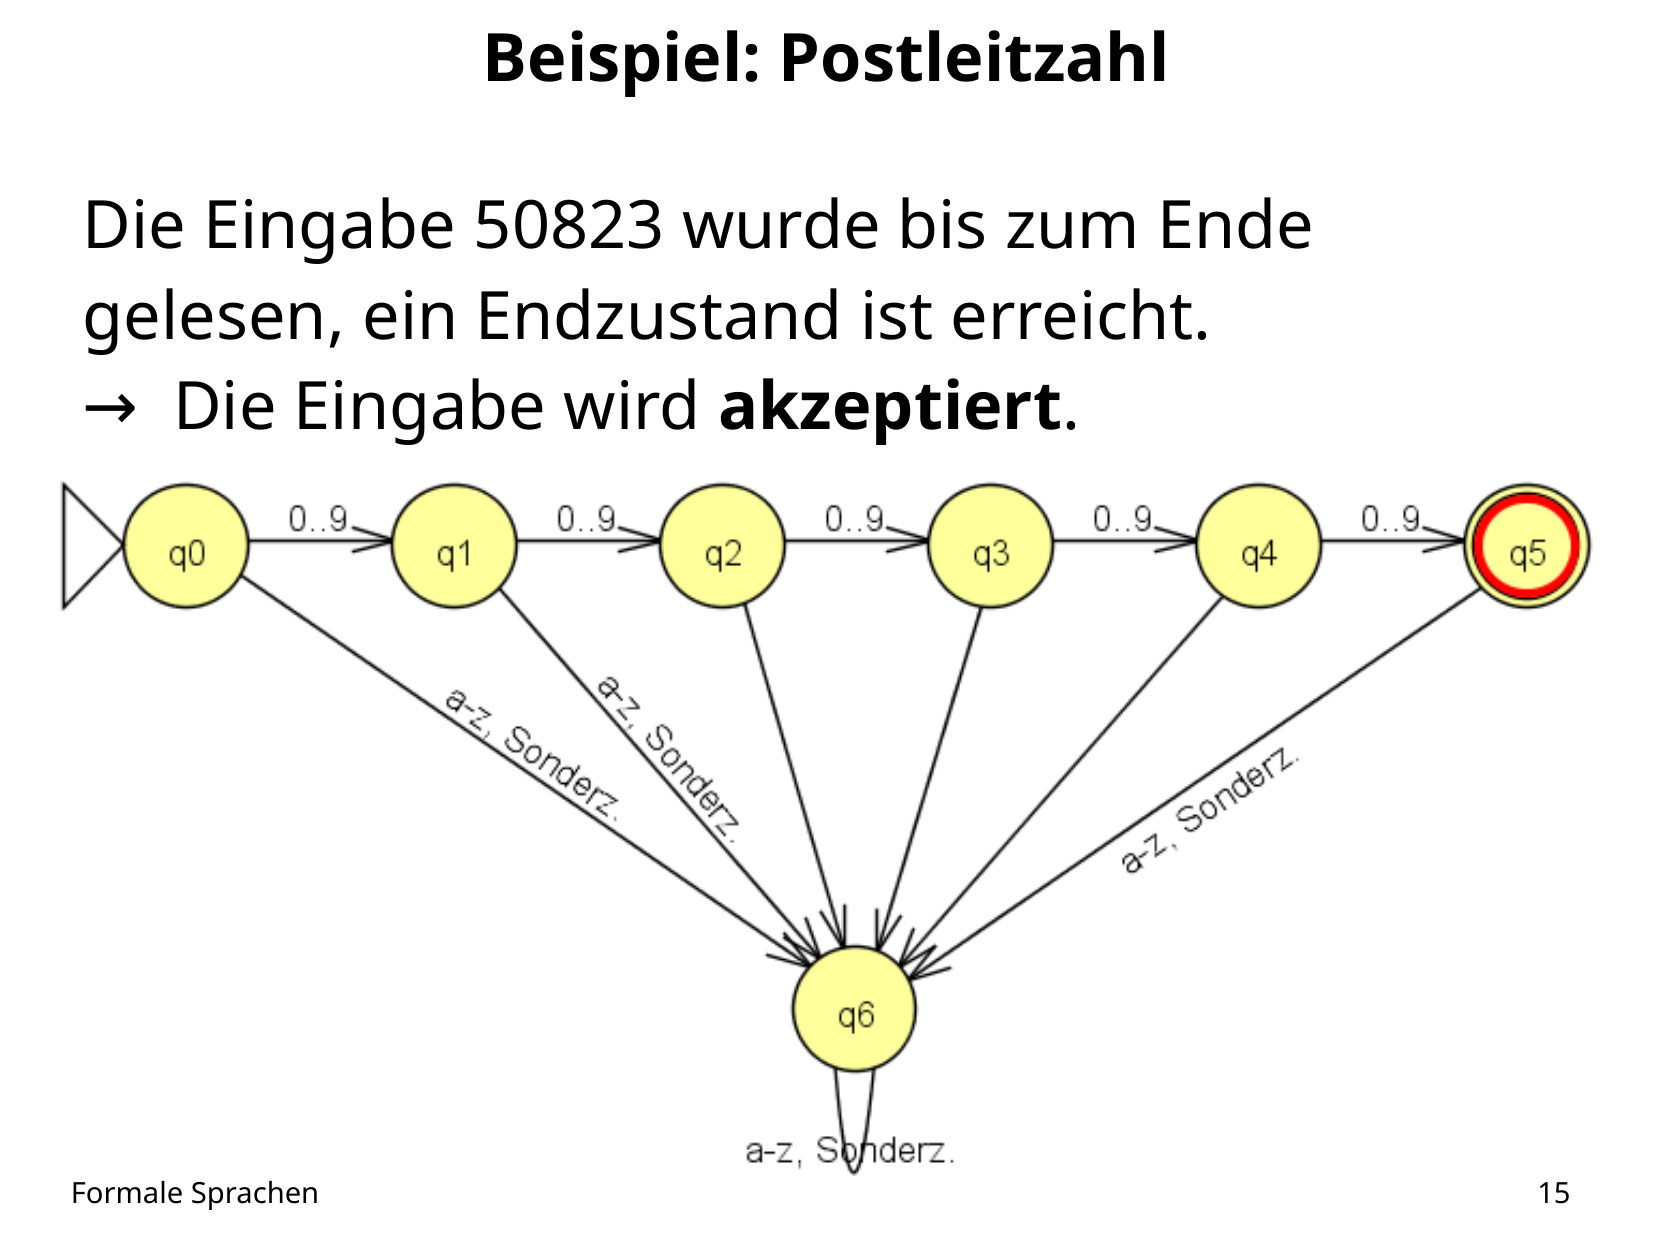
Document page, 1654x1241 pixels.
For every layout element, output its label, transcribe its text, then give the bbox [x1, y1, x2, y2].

list Die Eingabe 50823 wurde bis zum Ende gelesen, ein Endzustand ist erreicht. → Die Eingabe wird akzeptiert. [82, 177, 1571, 478]
title Beispiel: Postleitzahl [0, 5, 1654, 107]
picture [59, 478, 1595, 1178]
